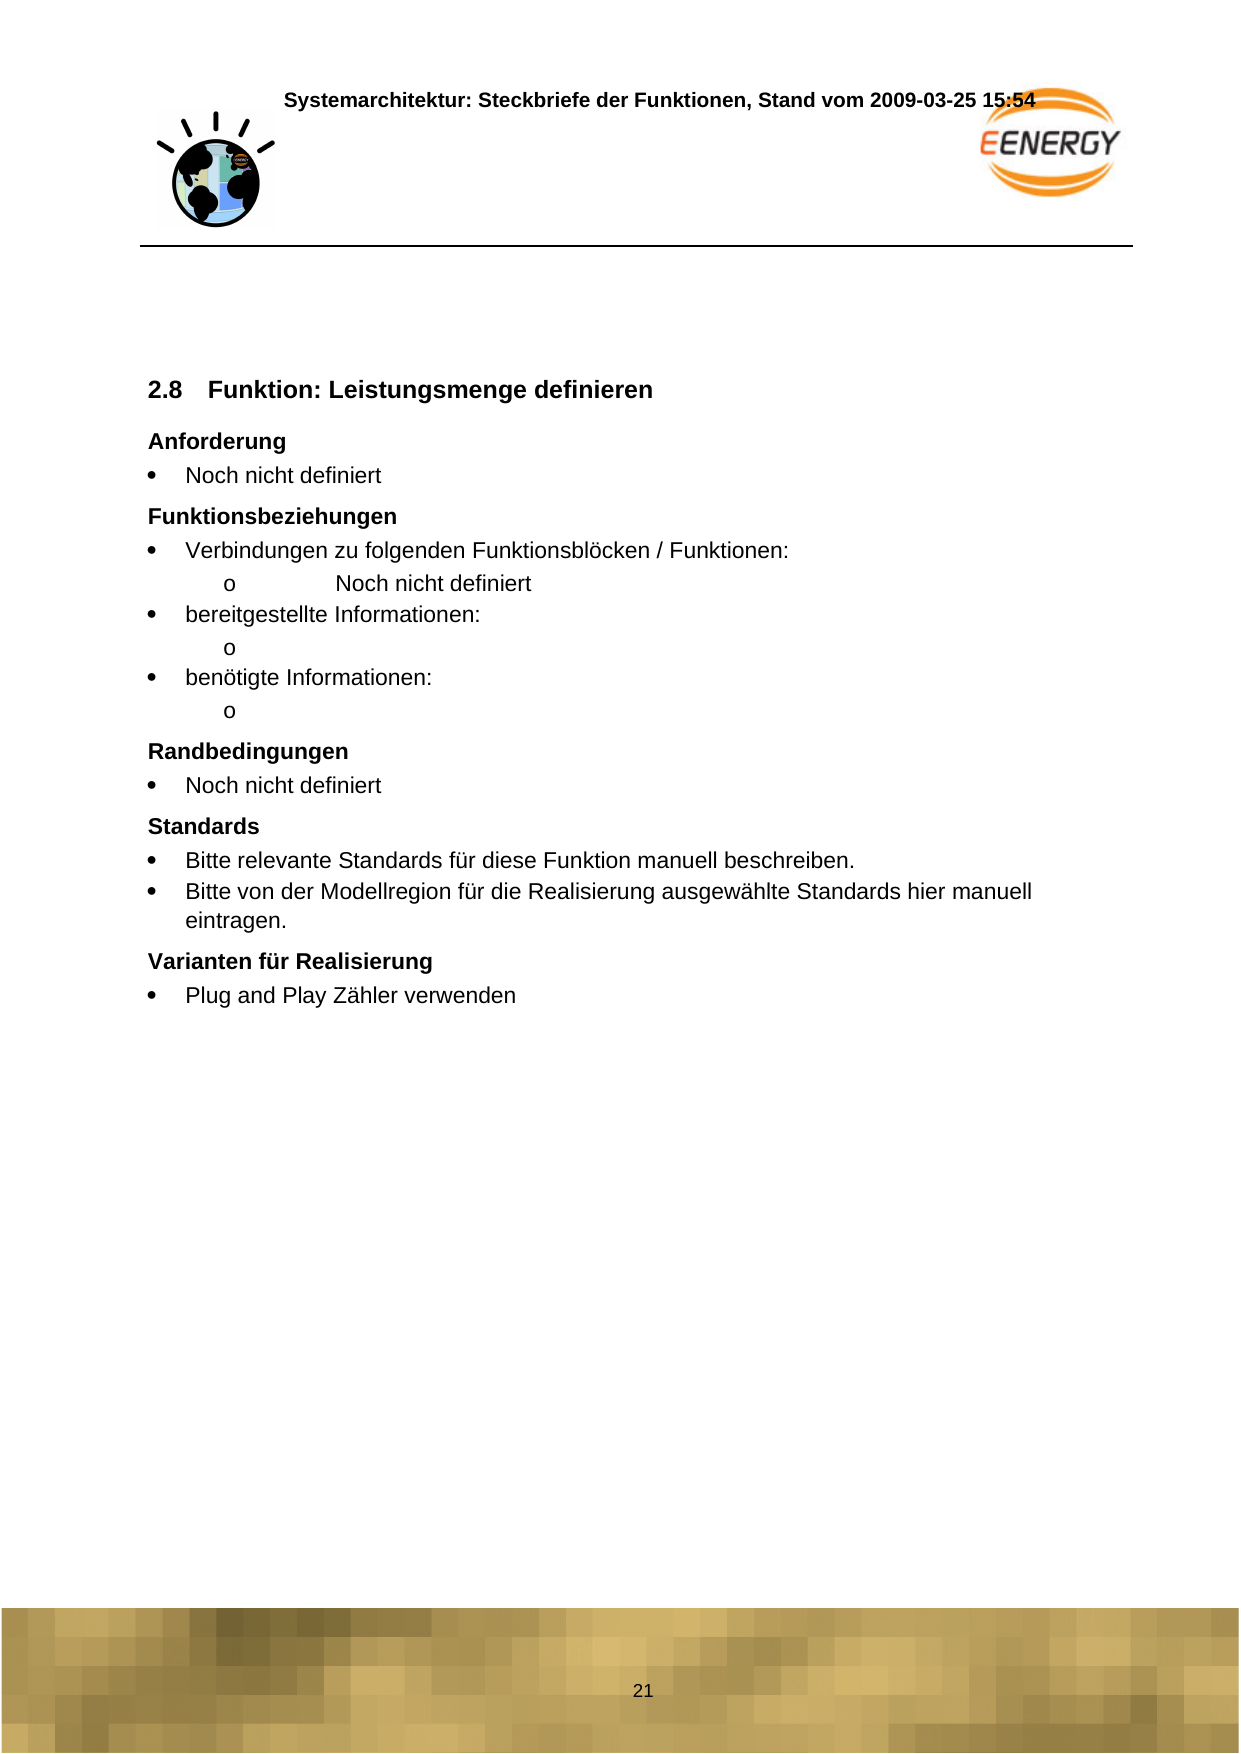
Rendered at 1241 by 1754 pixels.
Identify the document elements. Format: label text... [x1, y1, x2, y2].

list bereitgestellte Informationen: [148, 601, 1137, 627]
list Bitte von der Modellregion für die Realisierung ausgewählte Standards hier manuell eintragen. [148, 878, 1137, 933]
picture [1, 1608, 1239, 1753]
picture [155, 108, 276, 229]
text Funktionsbeziehungen [148, 503, 1137, 530]
subtitle Funktion: Leistungsmenge definieren [148, 375, 1137, 404]
list Verbindungen zu folgenden Funktionsblöcken / Funktionen: [148, 537, 1137, 563]
list Noch nicht definiert [148, 462, 1137, 488]
text Varianten für Realisierung [148, 948, 1137, 974]
text Randbedingungen [148, 738, 1137, 764]
text Standards [148, 813, 1137, 839]
list Bitte relevante Standards für diese Funktion manuell beschreiben. [148, 847, 1137, 873]
list Plug and Play Zähler verwenden [148, 982, 1137, 1008]
list benötigte Informationen: [148, 664, 1137, 690]
picture [966, 77, 1135, 198]
list Noch nicht definiert [148, 772, 1137, 798]
text Anforderung [148, 428, 1137, 454]
list Noch nicht definiert [223, 570, 1137, 598]
